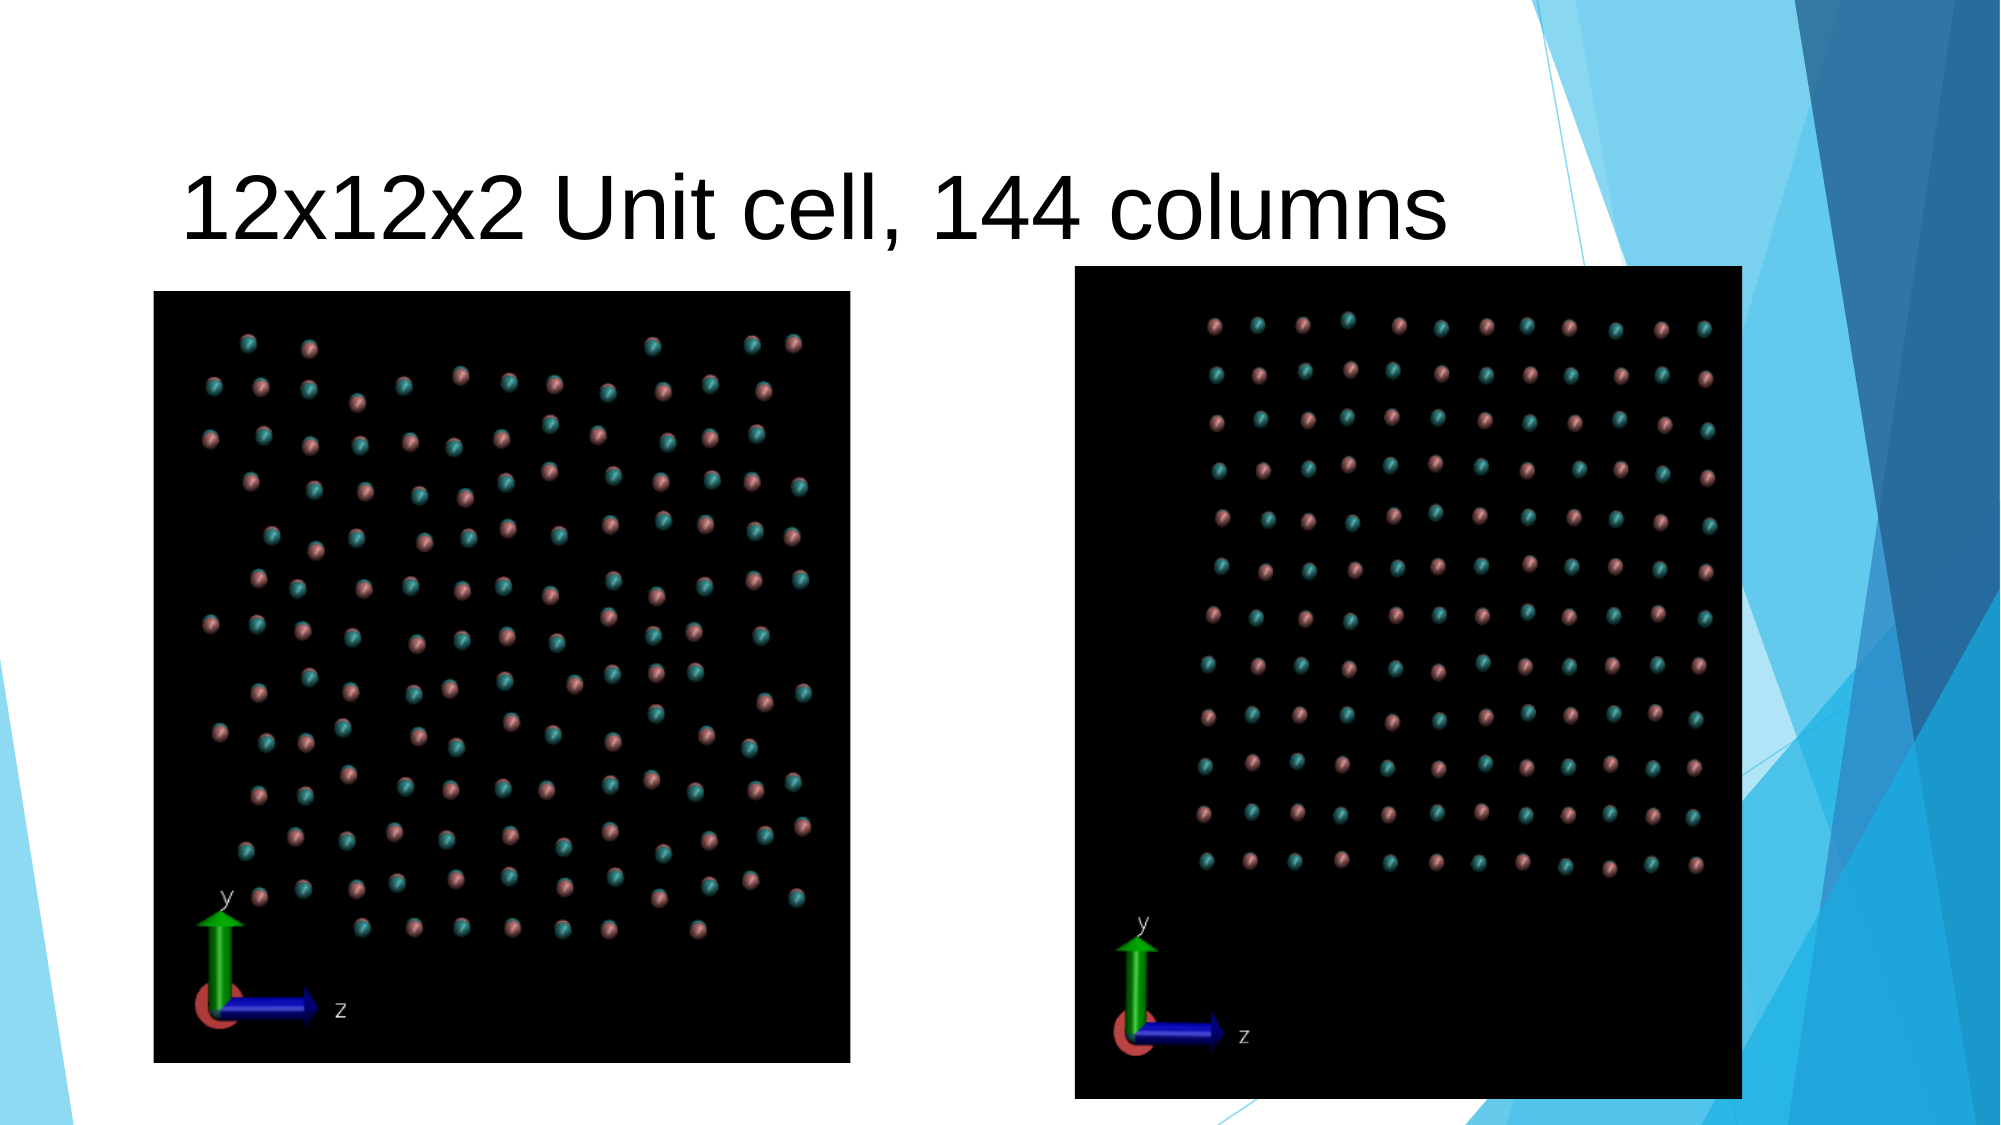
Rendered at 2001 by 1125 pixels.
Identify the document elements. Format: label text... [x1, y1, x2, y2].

picture [1074, 266, 1743, 1099]
picture [153, 291, 851, 1063]
title 12x12x2 Unit cell, 144 columns [111, 99, 1522, 317]
